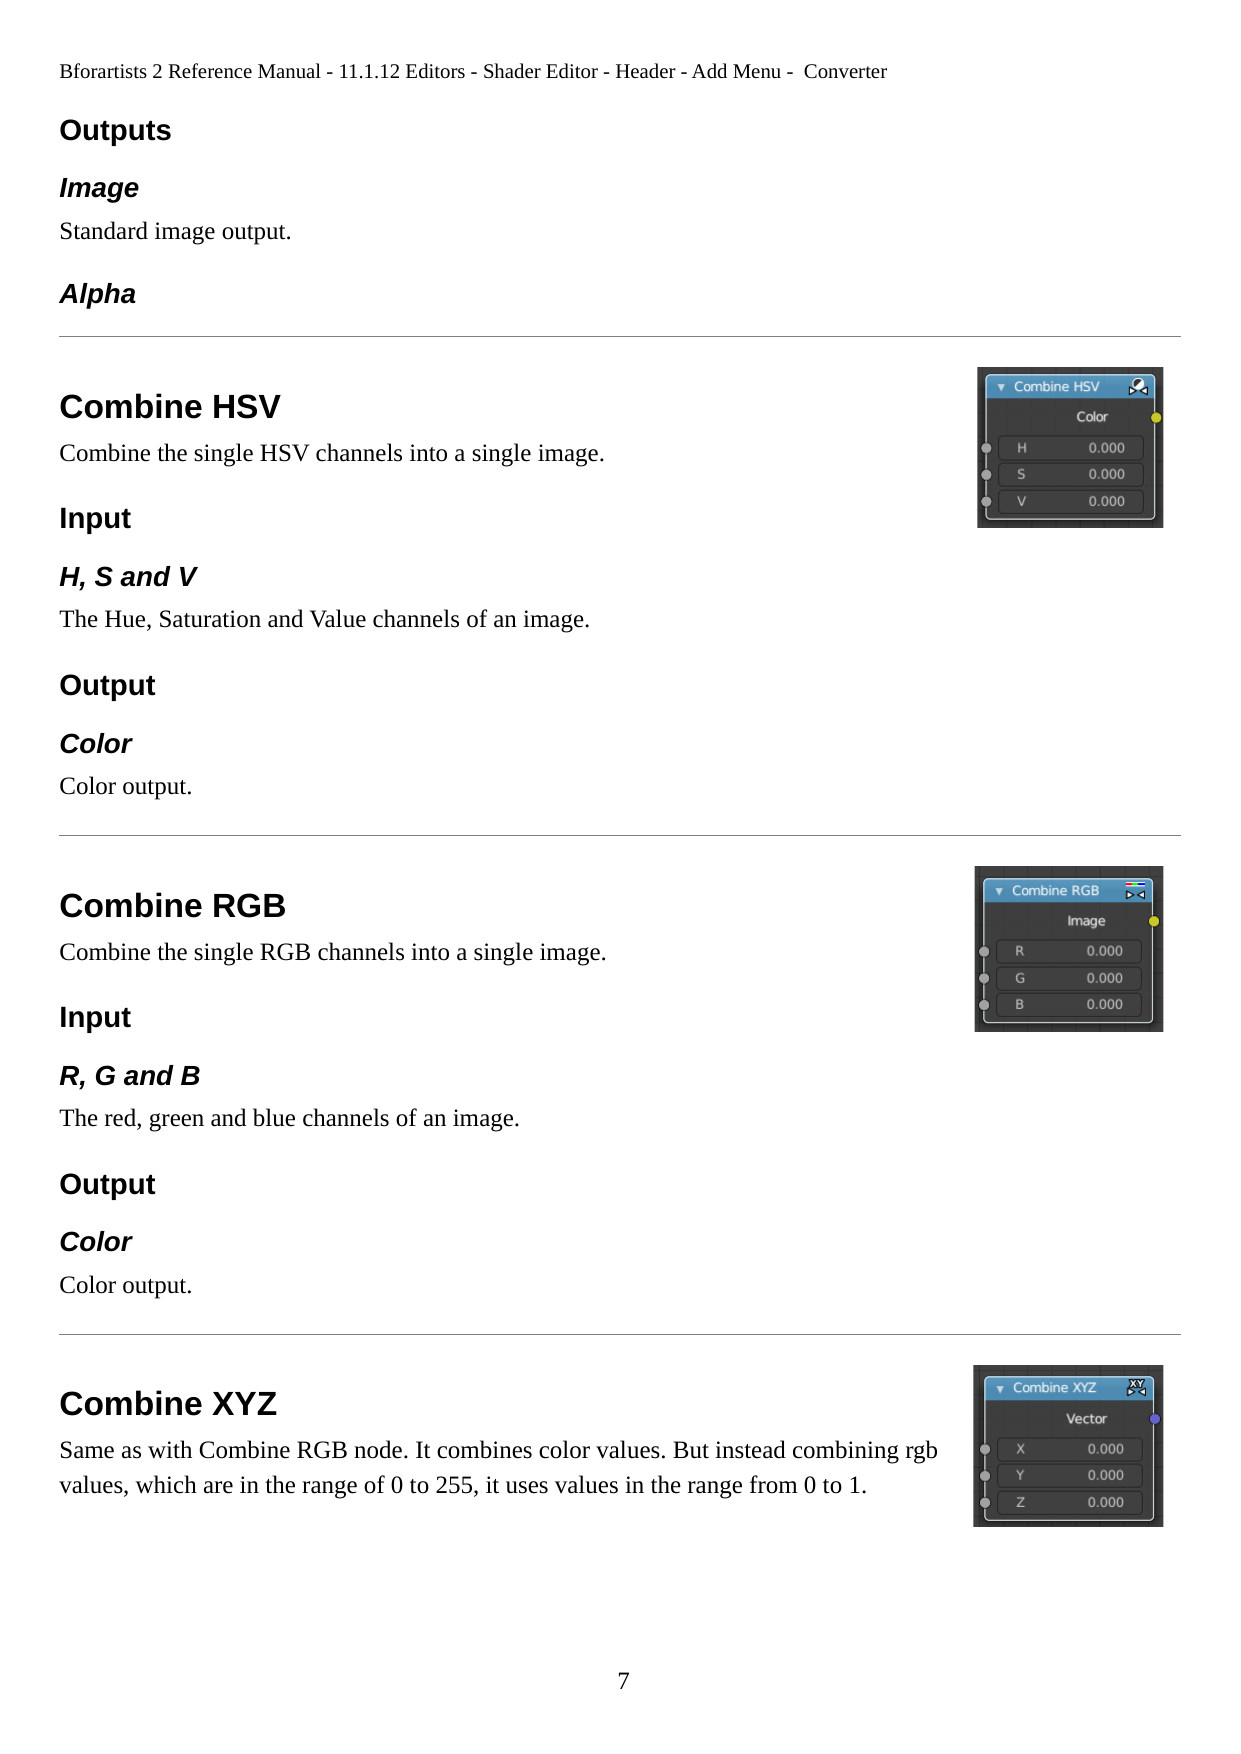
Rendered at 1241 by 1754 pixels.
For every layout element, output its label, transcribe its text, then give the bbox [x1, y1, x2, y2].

picture [974, 866, 1164, 1032]
subtitle Input [59, 1000, 1181, 1034]
subtitle Alpha [59, 277, 1181, 309]
subtitle Combine RGB [59, 885, 974, 924]
text Combine the single HSV channels into a single image. [59, 438, 977, 467]
subtitle [1164, 1384, 1181, 1423]
picture [977, 367, 1164, 528]
text Color output. [59, 771, 1181, 800]
text The Hue, Saturation and Value channels of an image. [59, 604, 1181, 633]
picture [973, 1365, 1164, 1527]
subtitle Outputs [59, 113, 1181, 146]
subtitle Color [59, 1226, 1181, 1258]
subtitle R, G and B [59, 1059, 1181, 1091]
subtitle Color [59, 727, 1181, 759]
subtitle Input [59, 501, 1181, 535]
subtitle [1164, 885, 1181, 924]
subtitle Combine XYZ [59, 1384, 973, 1423]
subtitle [1164, 387, 1181, 425]
text Combine the single RGB channels into a single image. [59, 937, 974, 965]
subtitle Output [59, 668, 1181, 702]
subtitle Output [59, 1167, 1181, 1201]
text Standard image output. [59, 216, 1181, 244]
subtitle H, S and V [59, 560, 1181, 592]
subtitle Image [59, 171, 1181, 203]
text Color output. [59, 1270, 1181, 1299]
text Same as with Combine RGB node. It combines color values. But instead combining rgb values, which are in the range of 0 to 255, it uses values in the range from 0 to 1. [59, 1435, 973, 1498]
subtitle Combine HSV [59, 387, 977, 425]
text The red, green and blue channels of an image. [59, 1103, 1181, 1132]
